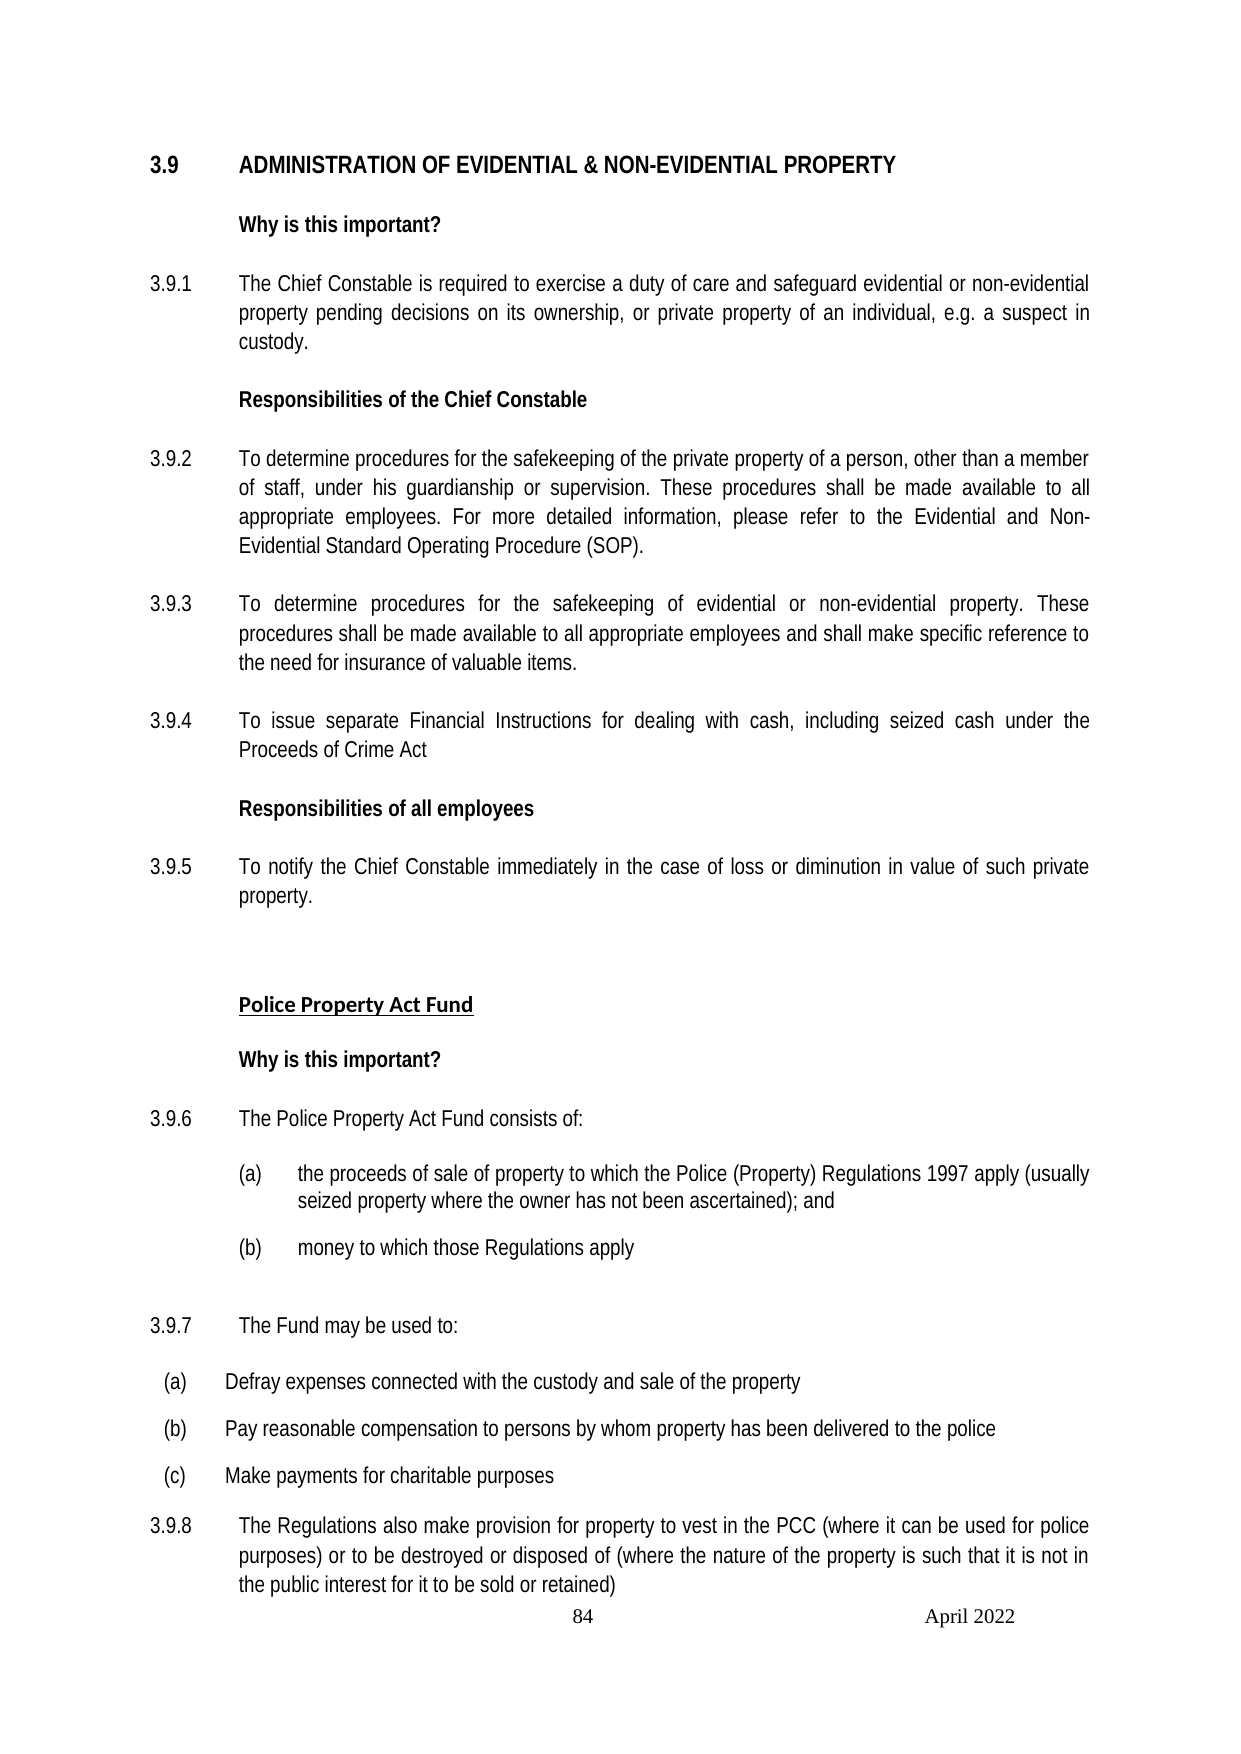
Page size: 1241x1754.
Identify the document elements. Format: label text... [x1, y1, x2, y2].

text Responsibilities of all employees [150, 792, 1090, 821]
text Why is this important? [150, 1043, 1090, 1073]
list To determine procedures for the safekeeping of evidential or non-evidential property. These procedures shall be made available to all appropriate employees and shall make specific reference to the need for insurance of valuable items. [150, 587, 1090, 675]
list Defray expenses connected with the custody and sale of the property [150, 1368, 1090, 1394]
list money to which those Regulations apply [239, 1234, 1090, 1260]
text Police Property Act Fund [150, 991, 1090, 1018]
list To notify the Chief Constable immediately in the case of loss or diminution in value of such private property. [150, 850, 1090, 908]
list The Regulations also make provision for property to vest in the PCC (where it can be used for police purposes) or to be destroyed or disposed of (where the nature of the property is such that it is not in the public interest for it to be sold or retained) [150, 1509, 1090, 1597]
list the proceeds of sale of property to which the Police (Property) Regulations 1997 apply (usually seized property where the owner has not been ascertained); and [239, 1160, 1090, 1213]
text Why is this important? [150, 208, 1090, 237]
text 3.9 ADMINISTRATION OF EVIDENTIAL & NON-EVIDENTIAL PROPERTY [150, 150, 1090, 179]
list The Chief Constable is required to exercise a duty of care and safeguard evidential or non-evidential property pending decisions on its ownership, or private property of an individual, e.g. a suspect in custody. [150, 267, 1090, 354]
text Responsibilities of the Chief Constable [150, 383, 1090, 412]
list To determine procedures for the safekeeping of the private property of a person, other than a member of staff, under his guardianship or supervision. These procedures shall be made available to all appropriate employees. For more detailed information, please refer to the Evidential and Non-Evidential Standard Operating Procedure (SOP). [150, 442, 1090, 558]
list Pay reasonable compensation to persons by whom property has been delivered to the police [150, 1415, 1090, 1442]
list The Police Property Act Fund consists of: [150, 1102, 1090, 1131]
list The Fund may be used to: [150, 1310, 1090, 1339]
list To issue separate Financial Instructions for dealing with cash, including seized cash under the Proceeds of Crime Act [150, 704, 1090, 762]
list Make payments for charitable purposes [150, 1462, 1090, 1489]
